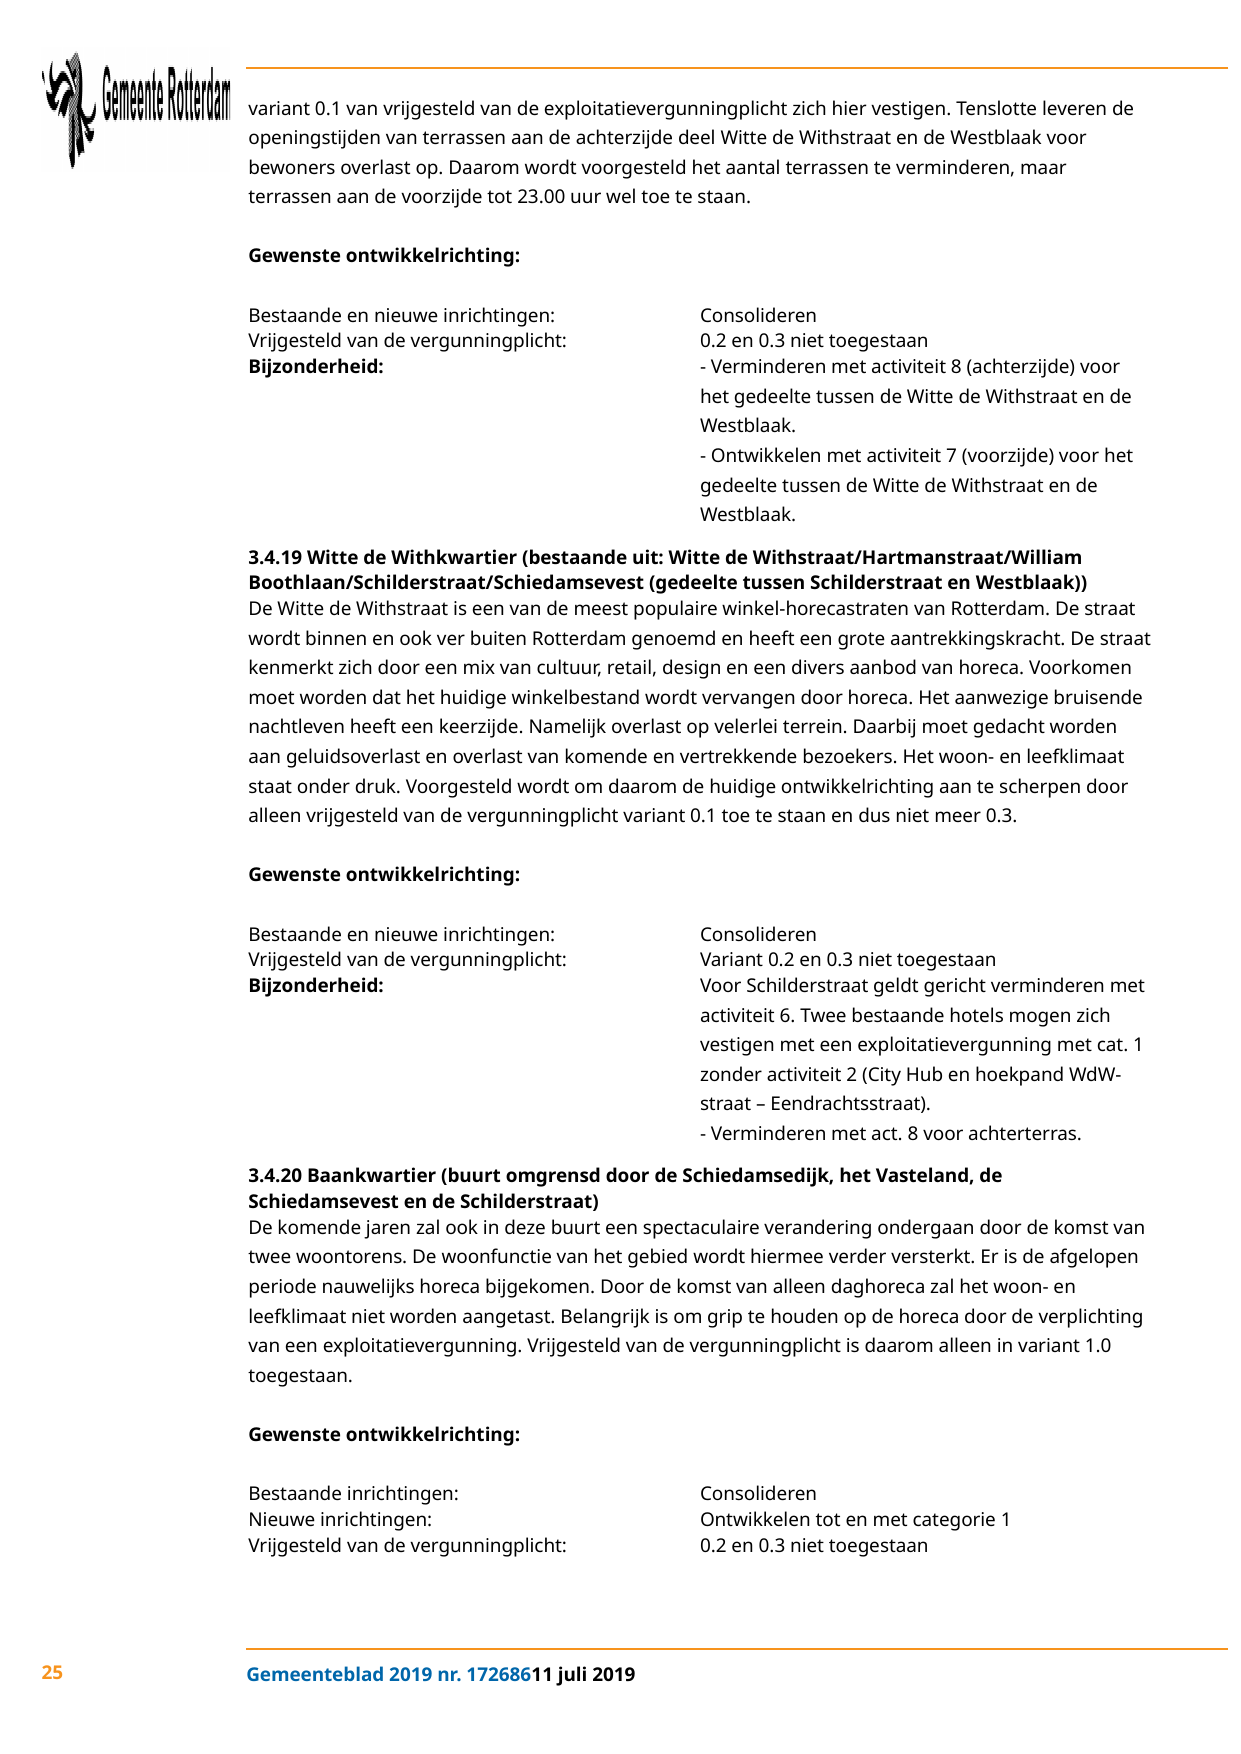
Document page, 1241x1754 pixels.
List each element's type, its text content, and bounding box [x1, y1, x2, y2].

text Gewenste ontwikkelrichting: [248, 862, 1152, 887]
table_cell Bijzonderheid: [248, 972, 700, 1146]
text De komende jaren zal ook in deze buurt een spectaculaire verandering ondergaan door de komst van twee woontorens. De woonfunctie van het gebied wordt hiermee verder versterkt. Er is de afgelopen periode nauwelijks horeca bijgekomen. Door de komst van alleen daghoreca zal het woon- en leefklimaat niet worden aangetast. Belangrijk is om grip te houden op de horeca door de verplichting van een exploitatievergunning. Vrijgesteld van de vergunningplicht is daarom alleen in variant 1.0 toegestaan. [248, 1214, 1152, 1388]
table_header Consolideren [700, 1481, 1152, 1506]
table_cell 0.2 en 0.3 niet toegestaan [700, 328, 1152, 353]
table_cell Vrijgesteld van de vergunningplicht: [248, 947, 700, 972]
table_cell Vrijgesteld van de vergunningplicht: [248, 1532, 700, 1558]
table_cell Variant 0.2 en 0.3 niet toegestaan [700, 947, 1152, 972]
picture [41, 47, 231, 172]
text variant 0.1 van vrijgesteld van de exploitatievergunningplicht zich hier vestigen. Tenslotte leveren de openingstijden van terrassen aan de achterzijde deel Witte de Withstraat en de Westblaak voor bewoners overlast op. Daarom wordt voorgesteld het aantal terrassen te verminderen, maar terrassen aan de voorzijde tot 23.00 uur wel toe te staan. [248, 95, 1152, 209]
text Gewenste ontwikkelrichting: [248, 1421, 1152, 1447]
table_cell - Verminderen met activiteit 8 (achterzijde) voor het gedeelte tussen de Witte de Withstraat en de Westblaak. - Ontwikkelen met activiteit 7 (voorzijde) voor het gedeelte tussen de Witte de Withstraat en de Westblaak. [700, 354, 1152, 527]
table_cell Ontwikkelen tot en met categorie 1 [700, 1506, 1152, 1532]
table_header Consolideren [700, 921, 1152, 947]
table_cell Vrijgesteld van de vergunningplicht: [248, 328, 700, 353]
table_cell Bijzonderheid: [248, 354, 700, 527]
table_header Bestaande en nieuwe inrichtingen: [248, 302, 700, 328]
table_header Bestaande en nieuwe inrichtingen: [248, 921, 700, 947]
table_header Bestaande inrichtingen: [248, 1481, 700, 1506]
text Gewenste ontwikkelrichting: [248, 243, 1152, 268]
table_header Consolideren [700, 302, 1152, 328]
table_cell Nieuwe inrichtingen: [248, 1506, 700, 1532]
text De Witte de Withstraat is een van de meest populaire winkel-horecastraten van Rotterdam. De straat wordt binnen en ook ver buiten Rotterdam genoemd en heeft een grote aantrekkingskracht. De straat kenmerkt zich door een mix van cultuur, retail, design en een divers aanbod van horeca. Voorkomen moet worden dat het huidige winkelbestand wordt vervangen door horeca. Het aanwezige bruisende nachtleven heeft een keerzijde. Namelijk overlast op velerlei terrein. Daarbij moet gedacht worden aan geluidsoverlast en overlast van komende en vertrekkende bezoekers. Het woon- en leefklimaat staat onder druk. Voorgesteld wordt om daarom de huidige ontwikkelrichting aan te scherpen door alleen vrijgesteld van de vergunningplicht variant 0.1 toe te staan en dus niet meer 0.3. [248, 595, 1152, 828]
text 3.4.20 Baankwartier (buurt omgrensd door de Schiedamsedijk, het Vasteland, de Schiedamsevest en de Schilderstraat) [248, 1163, 1152, 1214]
text 3.4.19 Witte de Withkwartier (bestaande uit: Witte de Withstraat/Hartmanstraat/William Boothlaan/Schilderstraat/Schiedamsevest (gedeelte tussen Schilderstraat en Westblaak)) [248, 544, 1152, 595]
table_cell 0.2 en 0.3 niet toegestaan [700, 1532, 1152, 1558]
table_cell Voor Schilderstraat geldt gericht verminderen met activiteit 6. Twee bestaande hotels mogen zich vestigen met een exploitatievergunning met cat. 1 zonder activiteit 2 (City Hub en hoekpand WdW-straat – Eendrachtsstraat). - Verminderen met act. 8 voor achterterras. [700, 972, 1152, 1146]
